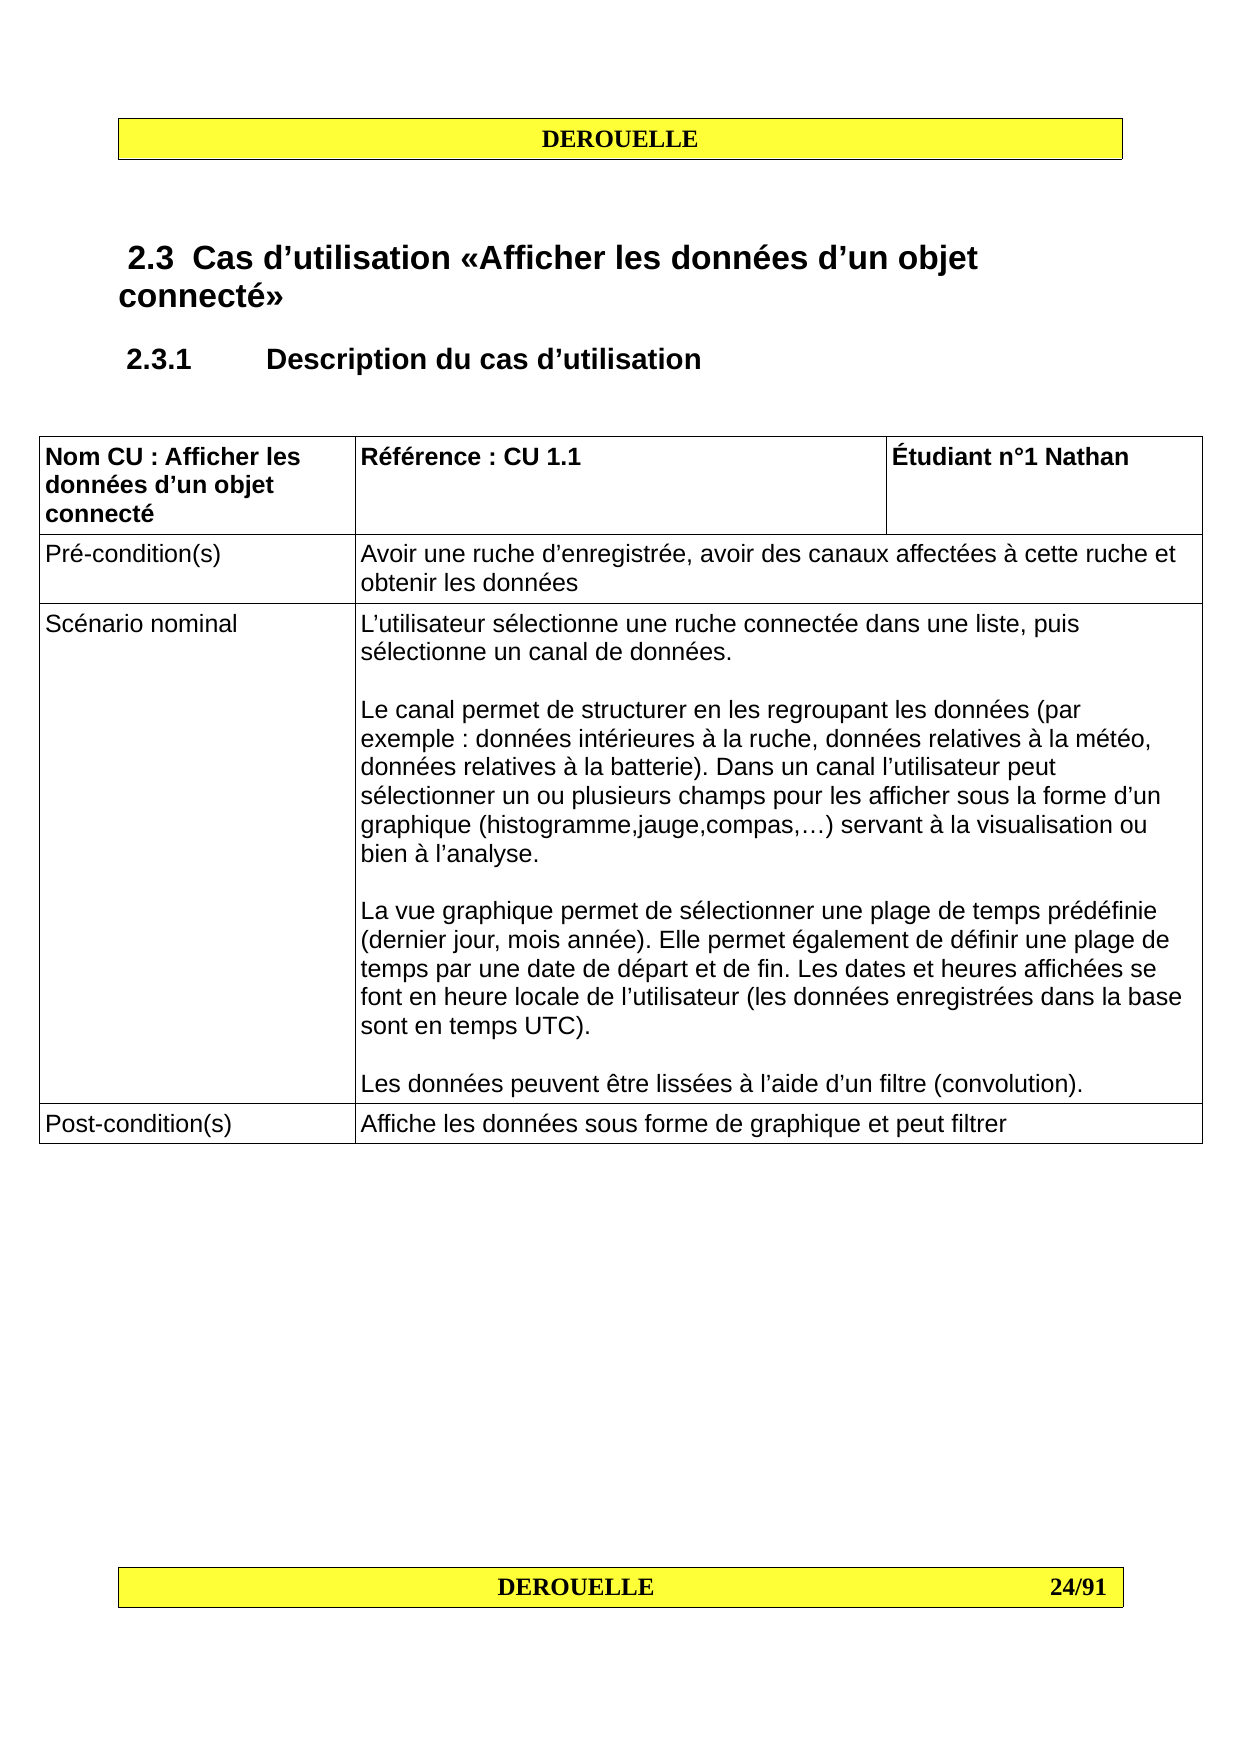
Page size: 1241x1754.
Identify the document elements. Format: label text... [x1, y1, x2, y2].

table_cell Scénario nominal [40, 604, 355, 1103]
table_cell L’utilisateur sélectionne une ruche connectée dans une liste, puis sélectionne un canal de données. Le canal permet de structurer en les regroupant les données (par exemple : données intérieures à la ruche, données relatives à la météo, données relatives à la batterie). Dans un canal l’utilisateur peut sélectionner un ou plusieurs champs pour les afficher sous la forme d’un graphique (histogramme,jauge,compas,…) servant à la visualisation ou bien à l’analyse. La vue graphique permet de sélectionner une plage de temps prédéfinie (dernier jour, mois année). Elle permet également de définir une plage de temps par une date de départ et de fin. Les dates et heures affichées se font en heure locale de l’utilisateur (les données enregistrées dans la base sont en temps UTC). Les données peuvent être lissées à l’aide d’un filtre (convolution). [356, 604, 1202, 1103]
subtitle Cas d’utilisation «Afficher les données d’un objet connecté» [118, 238, 1122, 315]
table_cell Pré-condition(s) [40, 535, 355, 603]
subtitle Description du cas d’utilisation [118, 342, 1122, 376]
table_cell Avoir une ruche d’enregistrée, avoir des canaux affectées à cette ruche et obtenir les données [356, 535, 1202, 603]
table_header Étudiant n°1 Nathan [887, 437, 1202, 534]
table_cell Affiche les données sous forme de graphique et peut filtrer [356, 1104, 1202, 1143]
table_cell Post-condition(s) [40, 1104, 355, 1143]
table_header Nom CU : Afficher les données d’un objet connecté [40, 437, 355, 534]
table_header Référence : CU 1.1 [356, 437, 886, 534]
